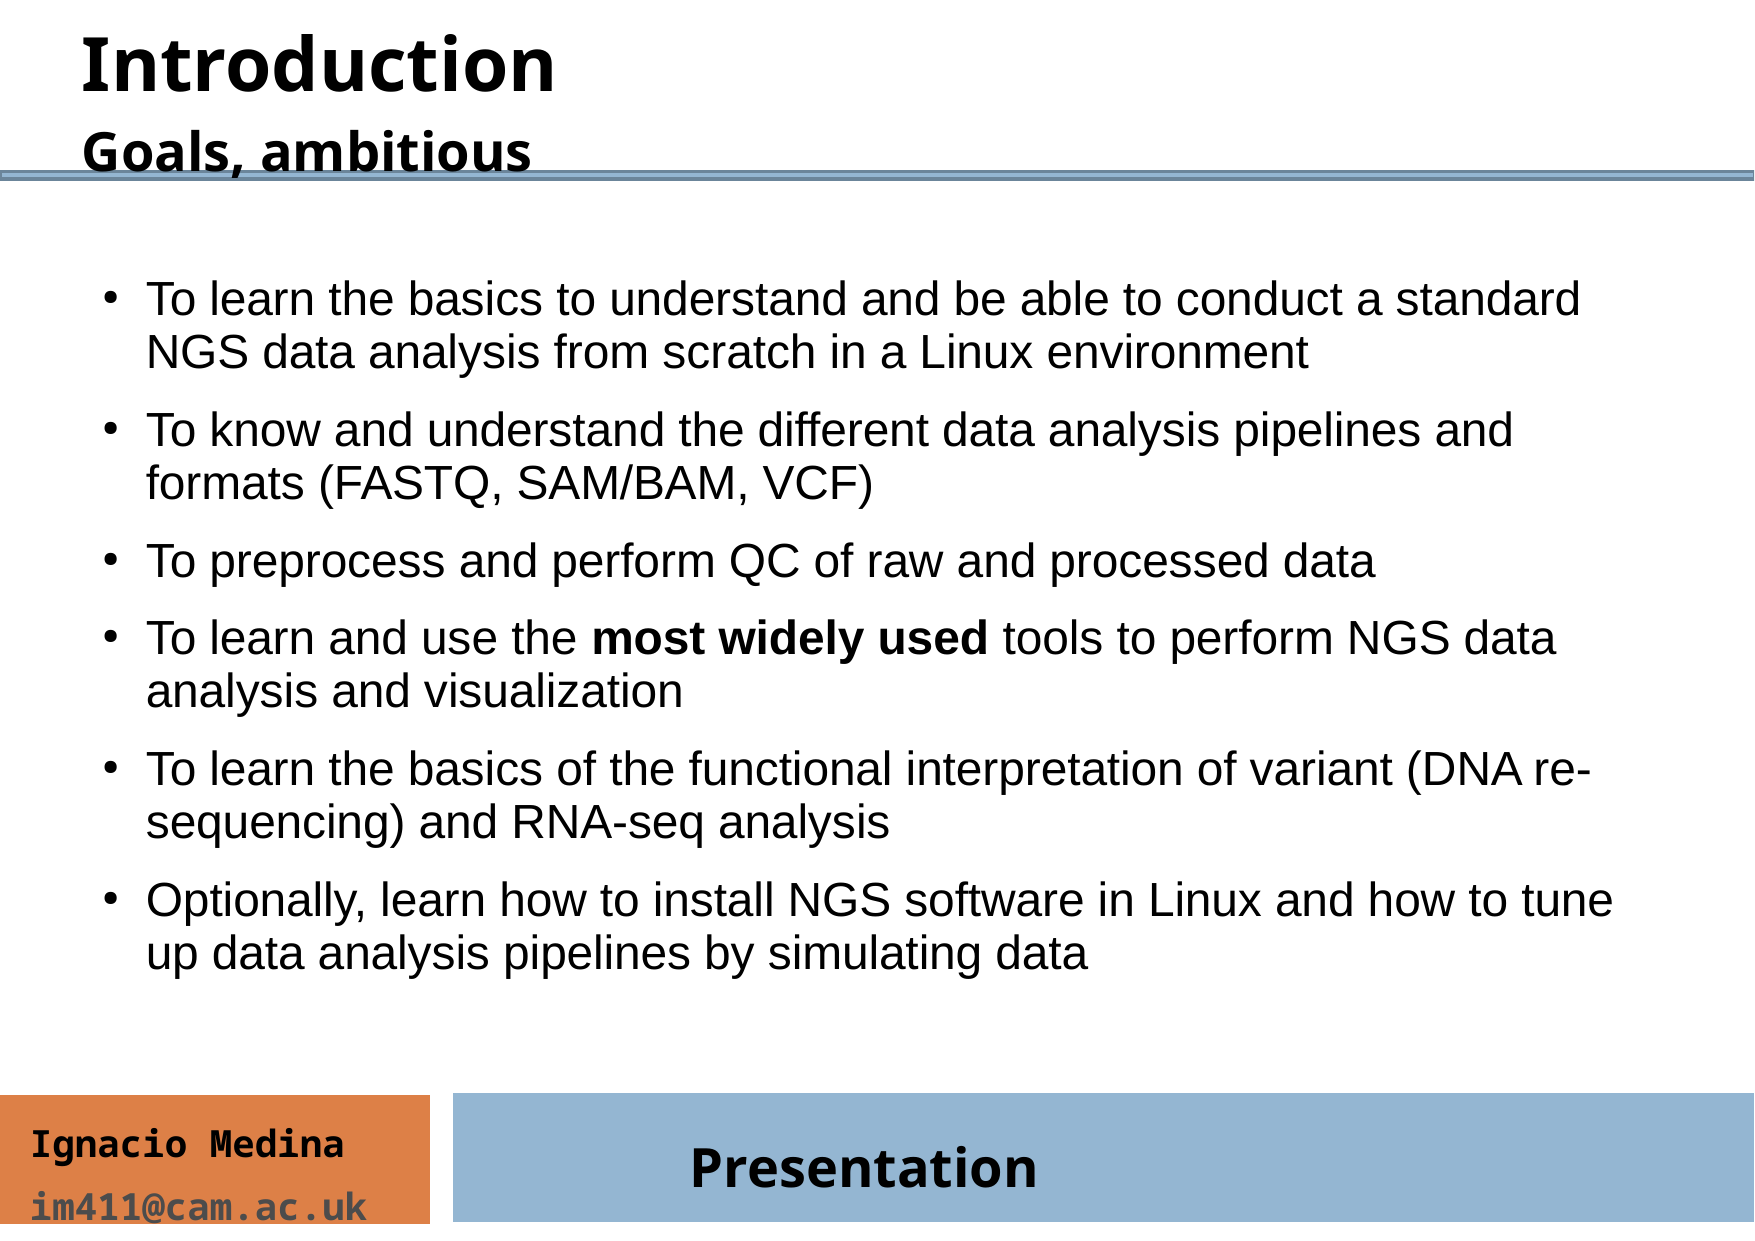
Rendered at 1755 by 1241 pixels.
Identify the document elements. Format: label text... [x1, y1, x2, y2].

text_box Ignacio Medina im411@cam.ac.uk [15, 1110, 436, 1213]
list To learn the basics to understand and be able to conduct a standard NGS data analysis from scratch in a Linux environment To know and understand the different data analysis pipelines and formats (FASTQ, SAM/BAM, VCF) To preprocess and perform QC of raw and processed data To learn and use the most widely used tools to perform NGS data analysis and visualization To learn the basics of the functional interpretation of variant (DNA re-sequencing) and RNA-seq analysis Optionally, learn how to install NGS software in Linux and how to tune up data analysis pipelines by simulating data [87, 272, 1632, 992]
text_box Presentation [675, 1122, 1726, 1200]
text_box [0, 171, 1754, 179]
text_box Introduction Goals, ambitious [67, 3, 1688, 168]
